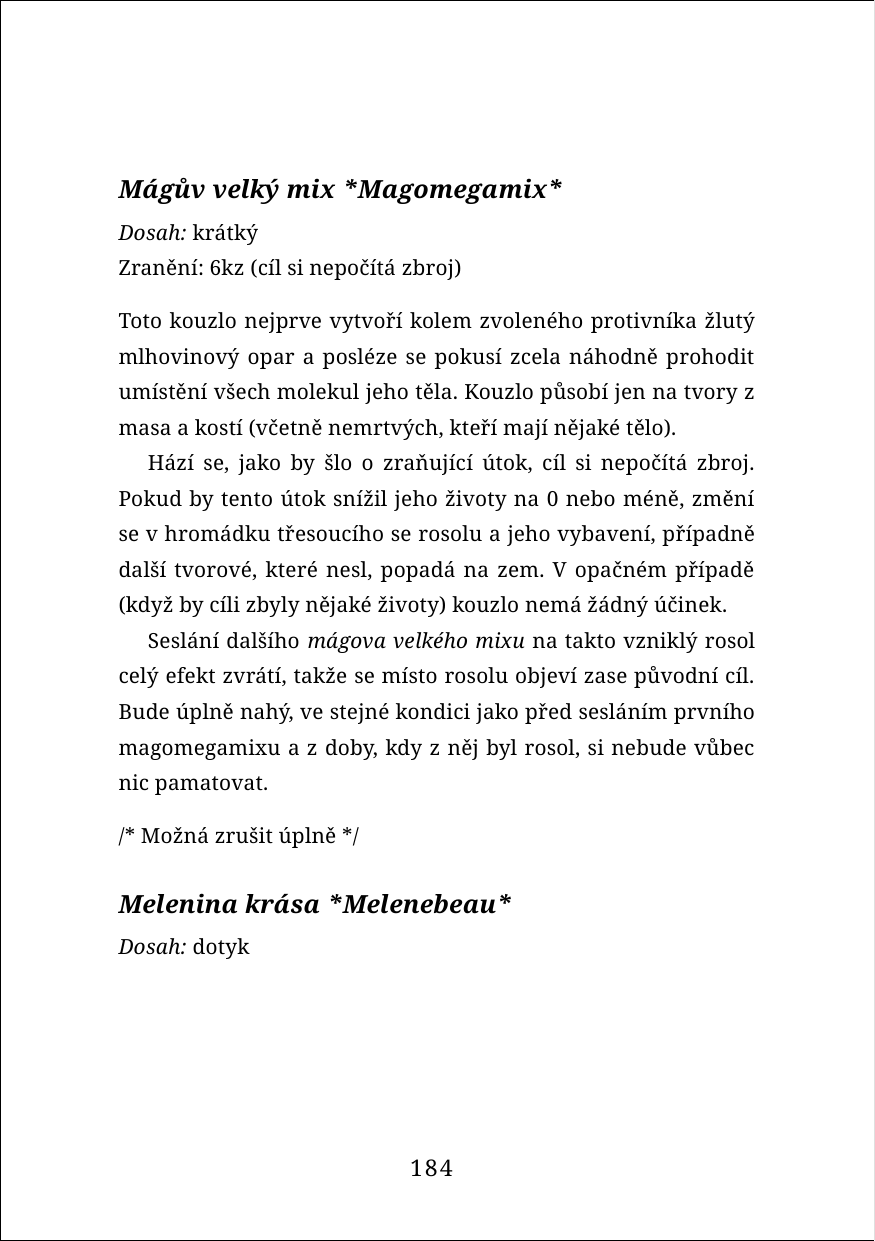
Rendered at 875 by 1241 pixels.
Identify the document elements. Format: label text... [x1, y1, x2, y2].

text Toto kouzlo nejprve vytvoří kolem zvoleného protivníka žlutý mlhovinový opar a posléze se pokusí zcela náhodně prohodit umístění všech molekul jeho těla. Kouzlo působí jen na tvory z masa a kostí (včetně nemrtvých, kteří mají nějaké tělo). Hází se, jako by šlo o zraňující útok, cíl si nepočítá zbroj. Pokud by tento útok snížil jeho životy na 0 nebo méně, změní se v hromádku třesoucího se rosolu a jeho vybavení, případně další tvorové, které nesl, popadá na zem. V opačném případě (když by cíli zbyly nějaké životy) kouzlo nemá žádný účinek. Seslání dalšího mágova velkého mixu na takto vzniklý rosol celý efekt zvrátí, takže se místo rosolu objeví zase původní cíl. Bude úplně nahý, ve stejné kondici jako před sesláním prvního magomegamixu a z doby, kdy z něj byl rosol, si nebude vůbec nic pamatovat. [118, 306, 756, 797]
text /* Možná zrušit úplně */ [118, 821, 756, 850]
text Dosah: krátký Zranění: 6kz (cíl si nepočítá zbroj) [118, 218, 756, 282]
subtitle Mágův velký mix *Magomegamix* [118, 172, 756, 206]
text Dosah: dotyk [118, 932, 756, 961]
subtitle Melenina krása *Melenebeau* [118, 886, 756, 920]
